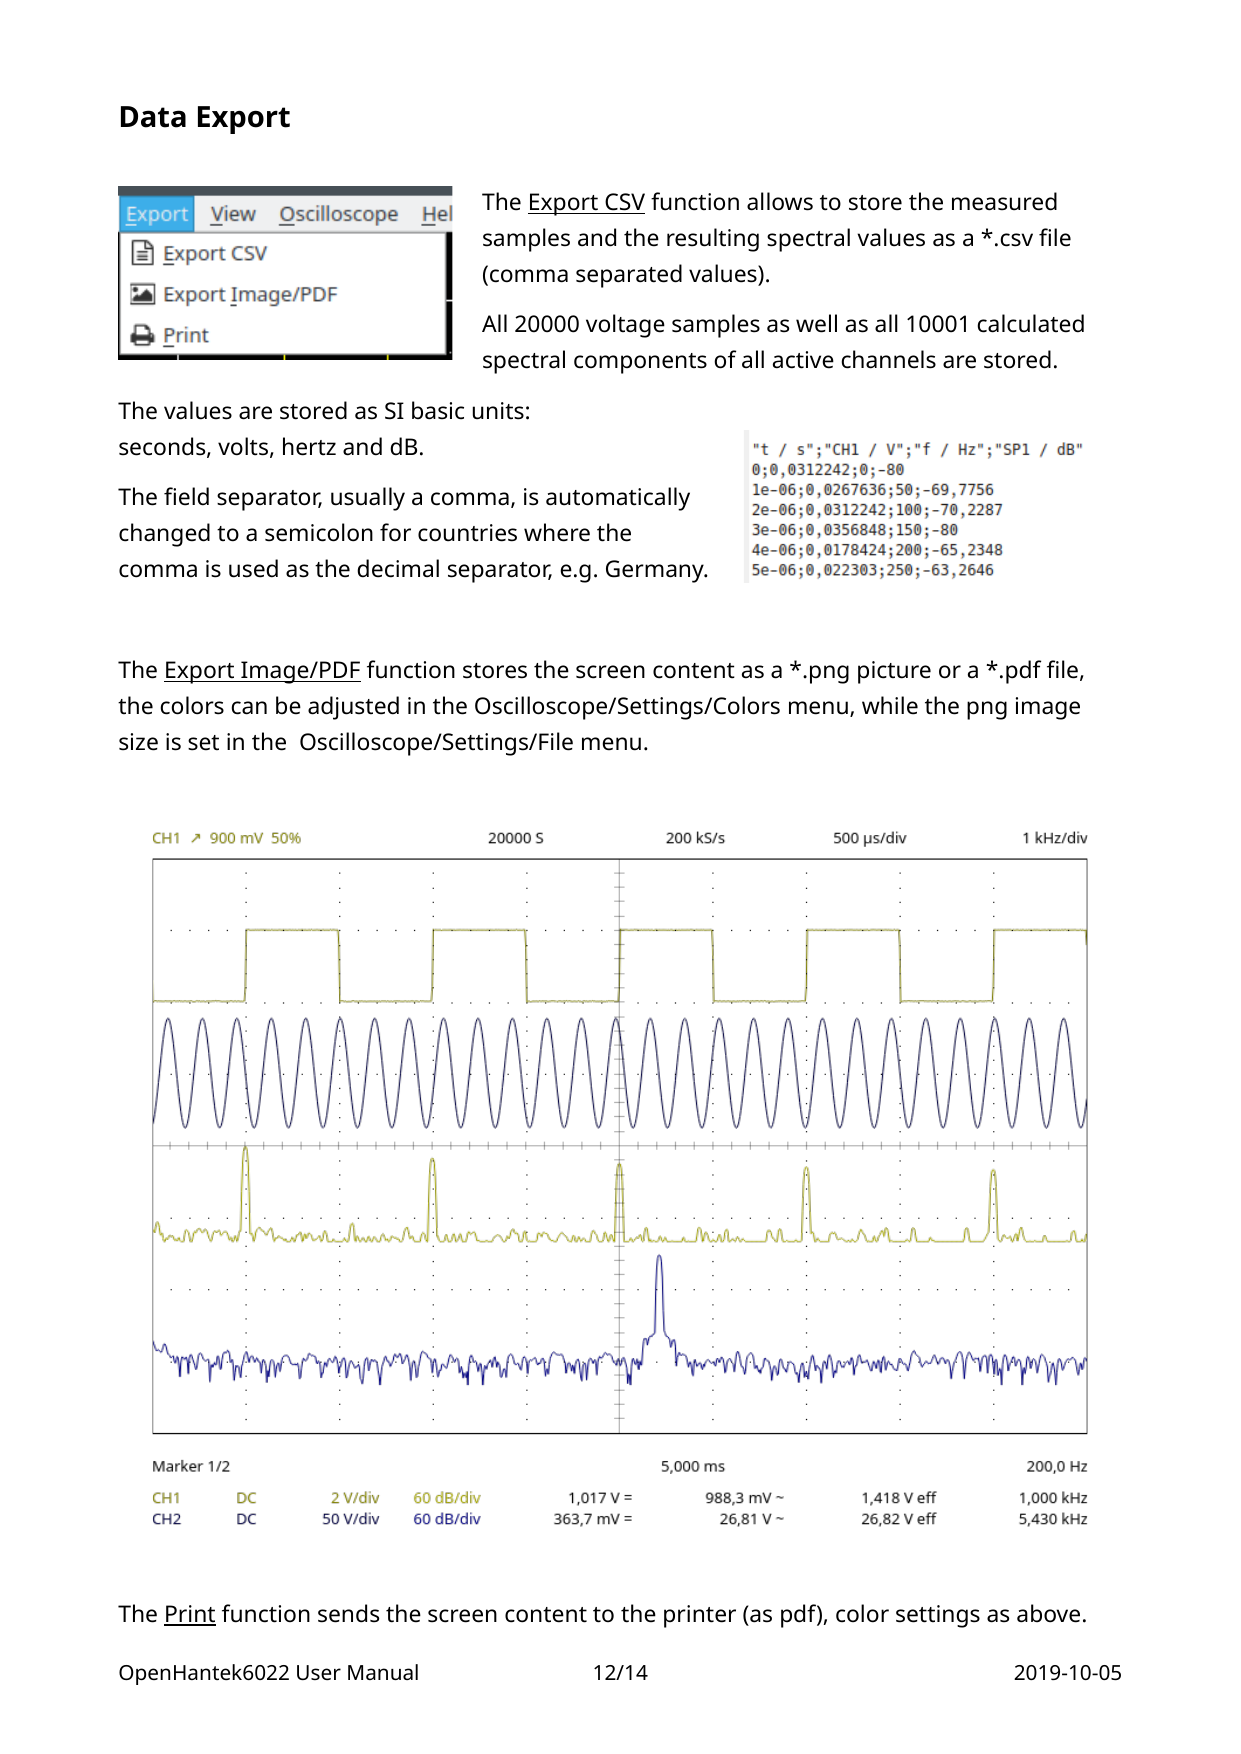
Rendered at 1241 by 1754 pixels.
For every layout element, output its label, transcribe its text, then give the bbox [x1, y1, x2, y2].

text The field separator, usually a comma, is automatically changed to a semicolon for countries where the comma is used as the decimal separator, e.g. Germany. [118, 481, 1122, 584]
text The Print function sends the screen content to the printer (as pdf), color settings as above. [118, 1598, 1122, 1629]
picture [152, 827, 1088, 1529]
text All 20000 voltage samples as well as all 10001 calculated spectral components of all active channels are stored. [118, 308, 1122, 376]
subtitle Data Export [118, 96, 1122, 136]
picture [118, 186, 453, 360]
text The Export CSV function allows to store the measured samples and the resulting spectral values as a *.csv file (comma separated values). [453, 186, 1122, 289]
text The Export Image/PDF function stores the screen content as a *.png picture or a *.pdf file, the colors can be adjusted in the Oscilloscope/Settings/Colors menu, while the png image size is set in the Oscilloscope/Settings/File menu. [118, 654, 1122, 757]
picture [743, 430, 1094, 583]
text The values are stored as SI basic units: seconds, volts, hertz and dB. [118, 395, 1122, 462]
